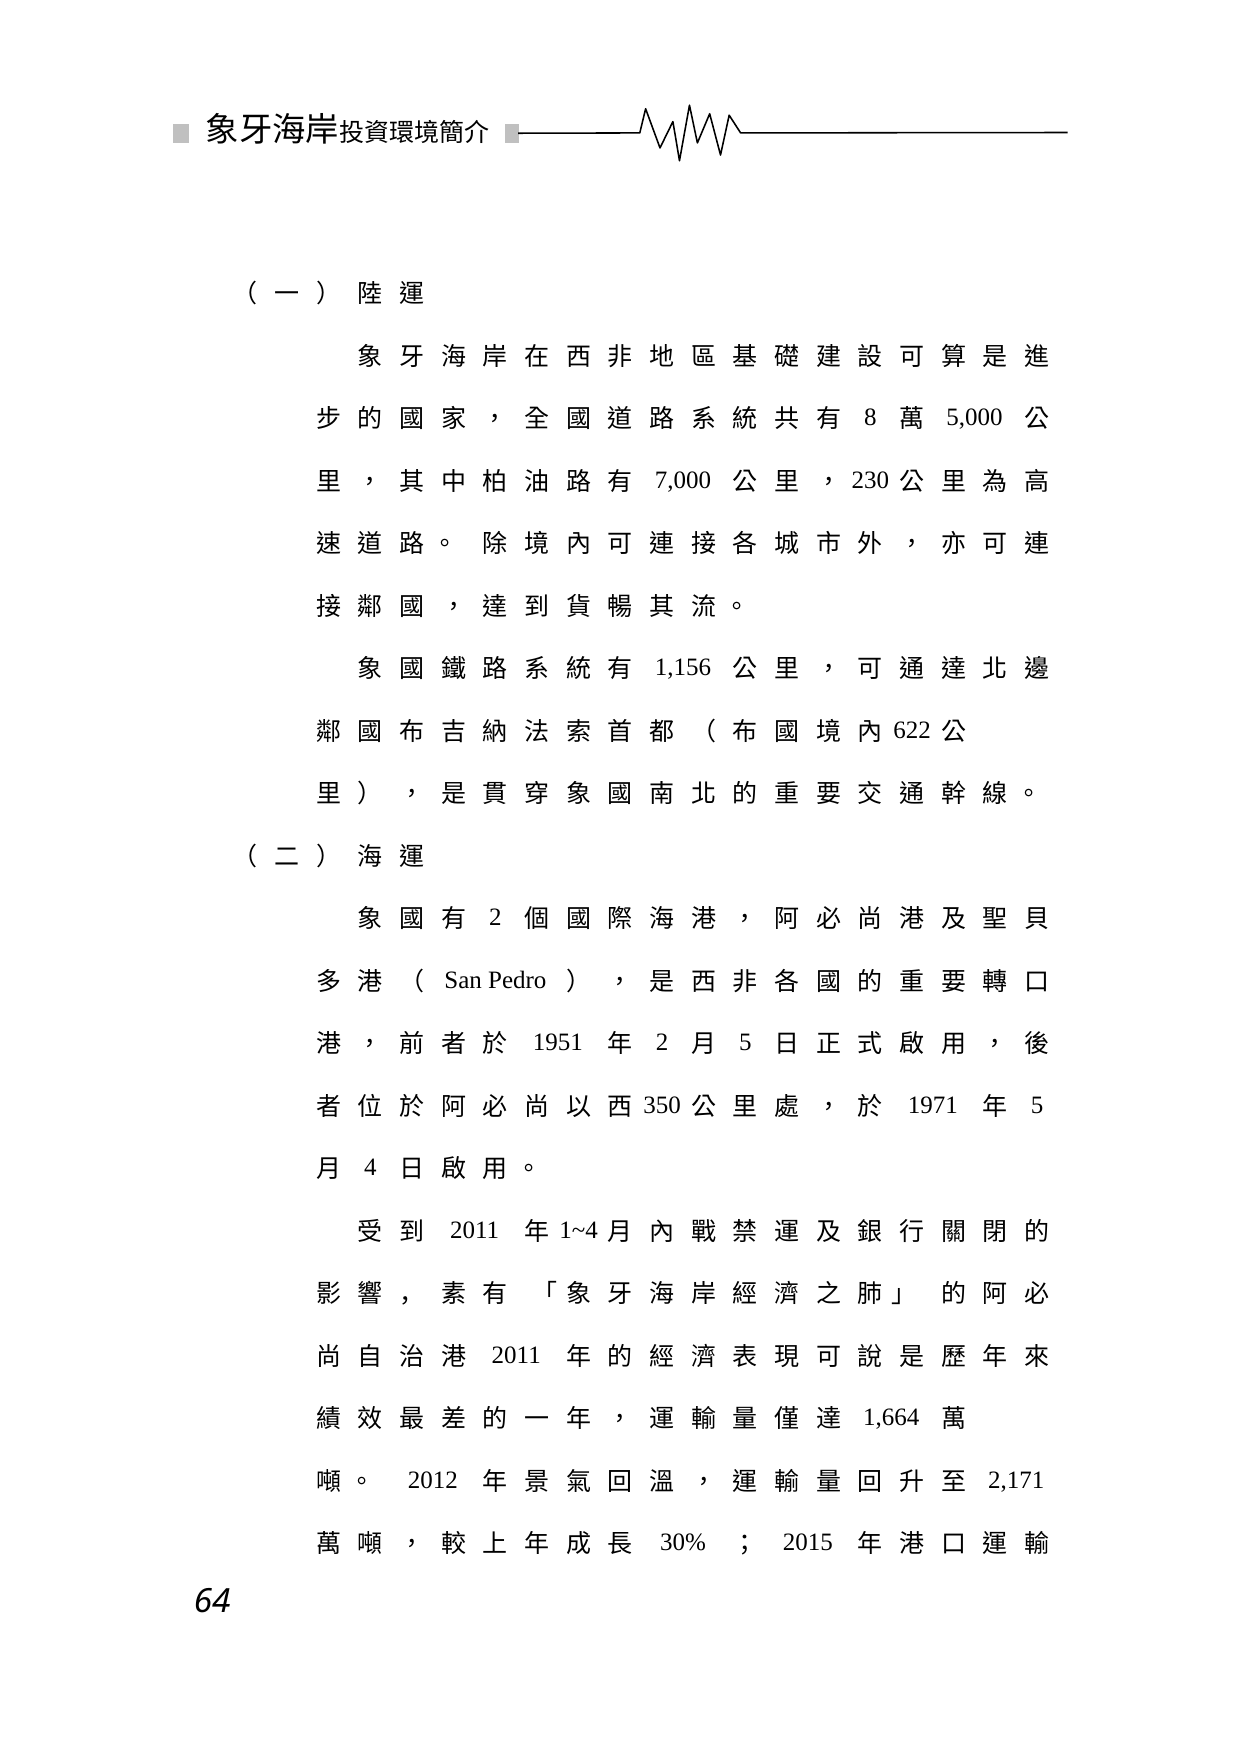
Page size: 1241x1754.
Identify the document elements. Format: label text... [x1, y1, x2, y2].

text 象國有2個國際海港，阿必尚港及聖貝多港（San Pedro），是西非各國的重要轉口港，前者於1951年2月5日正式啟用，後者位於阿必尚以西350公里處，於1971年5月4日啟用。 [281, 875, 1058, 1188]
text 象國鐵路系統有1,156公里，可通達北邊鄰國布吉納法索首都（布國境內622公里），是貫穿象國南北的重要交通幹線。 [281, 625, 1058, 813]
text 象牙海岸在西非地區基礎建設可算是進步的國家，全國道路系統共有8萬5,000公里，其中柏油路有7,000公里，230公里為高速道路。除境內可連接各城市外，亦可連接鄰國，達到貨暢其流。 [281, 313, 1058, 625]
text （二）海運 [207, 813, 1058, 875]
text （一）陸運 [207, 250, 1058, 313]
text 受到2011年1~4月內戰禁運及銀行關閉的影響，素有「象牙海岸經濟之肺」的阿必尚自治港2011年的經濟表現可說是歷年來績效最差的一年，運輸量僅達1,664萬噸。2012年景氣回溫，運輸量回升至2,171萬噸，較上年成長30%；2015年港口運輸 [281, 1188, 1058, 1563]
